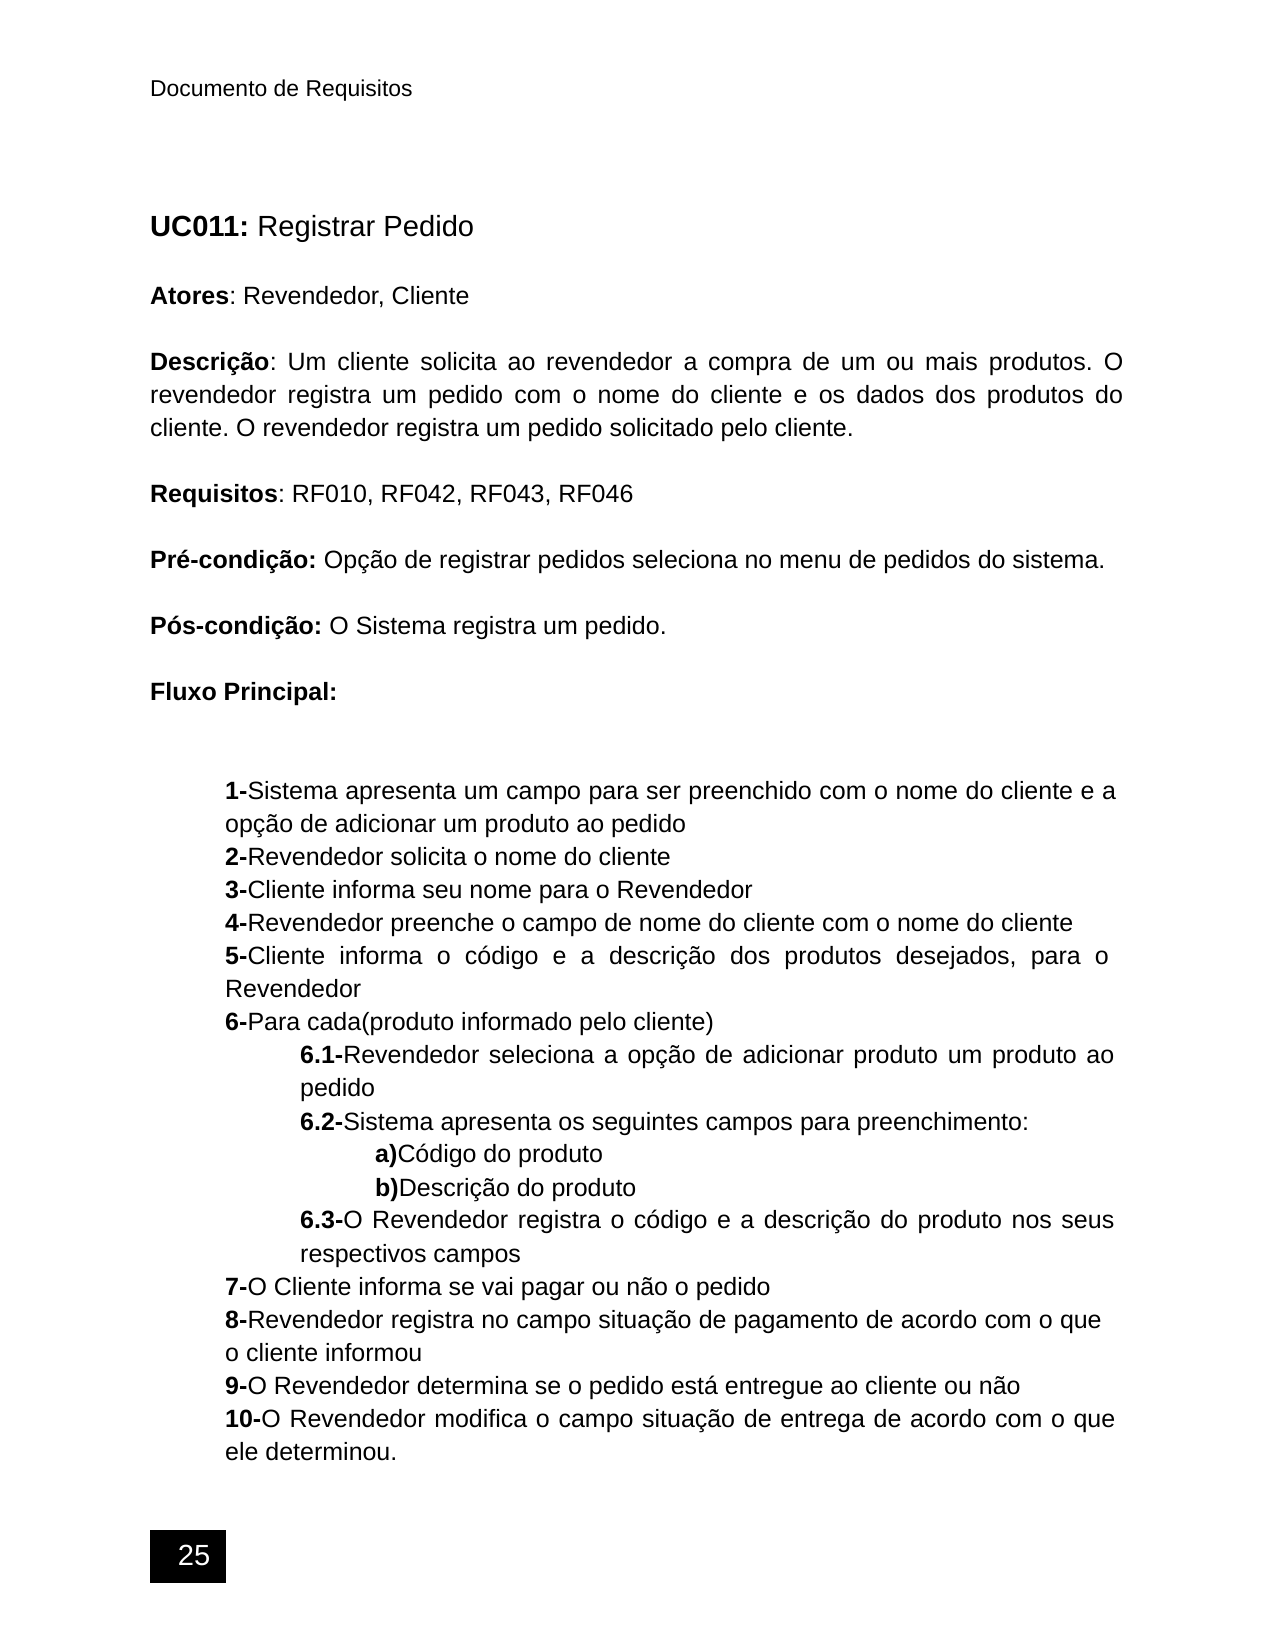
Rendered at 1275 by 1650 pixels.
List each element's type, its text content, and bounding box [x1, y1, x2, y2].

text Pós-condição: O Sistema registra um pedido. [150, 611, 1125, 640]
text 6.1-Revendedor seleciona a opção de adicionar produto um produto ao pedido [150, 1040, 1125, 1102]
text b)Descrição do produto [150, 1172, 1125, 1201]
text 10-O Revendedor modifica o campo situação de entrega de acordo com o que ele determinou. [150, 1404, 1125, 1465]
text 6-Para cada(produto informado pelo cliente) [150, 1007, 1125, 1036]
text 6.3-O Revendedor registra o código e a descrição do produto nos seus respectivos campos [150, 1206, 1125, 1267]
text a)Código do produto [150, 1139, 1125, 1168]
subtitle UC011: Registrar Pedido [150, 209, 1125, 243]
text 5-Cliente informa o código e a descrição dos produtos desejados, para o Revendedor [150, 941, 1125, 1003]
text Pré-condição: Opção de registrar pedidos seleciona no menu de pedidos do sistema. [150, 545, 1125, 574]
text 7-O Cliente informa se vai pagar ou não o pedido [150, 1272, 1125, 1300]
text Atores: Revendedor, Cliente [150, 281, 1125, 310]
text 9-O Revendedor determina se o pedido está entregue ao cliente ou não [150, 1371, 1125, 1399]
text 1-Sistema apresenta um campo para ser preenchido com o nome do cliente e a opção de adicionar um produto ao pedido [150, 776, 1125, 838]
text 4-Revendedor preenche o campo de nome do cliente com o nome do cliente [150, 908, 1125, 937]
text 6.2-Sistema apresenta os seguintes campos para preenchimento: [150, 1106, 1125, 1135]
text Requisitos: RF010, RF042, RF043, RF046 [150, 446, 1125, 508]
text Descrição: Um cliente solicita ao revendedor a compra de um ou mais produtos. O revendedor registra um pedido com o nome do cliente e os dados dos produtos do cliente. O revendedor registra um pedido solicitado pelo cliente. [150, 347, 1125, 442]
text 8-Revendedor registra no campo situação de pagamento de acordo com o que o cliente informou [150, 1304, 1125, 1366]
text 2-Revendedor solicita o nome do cliente [150, 842, 1125, 871]
text Fluxo Principal: [150, 677, 1125, 706]
text 3-Cliente informa seu nome para o Revendedor [150, 875, 1125, 904]
